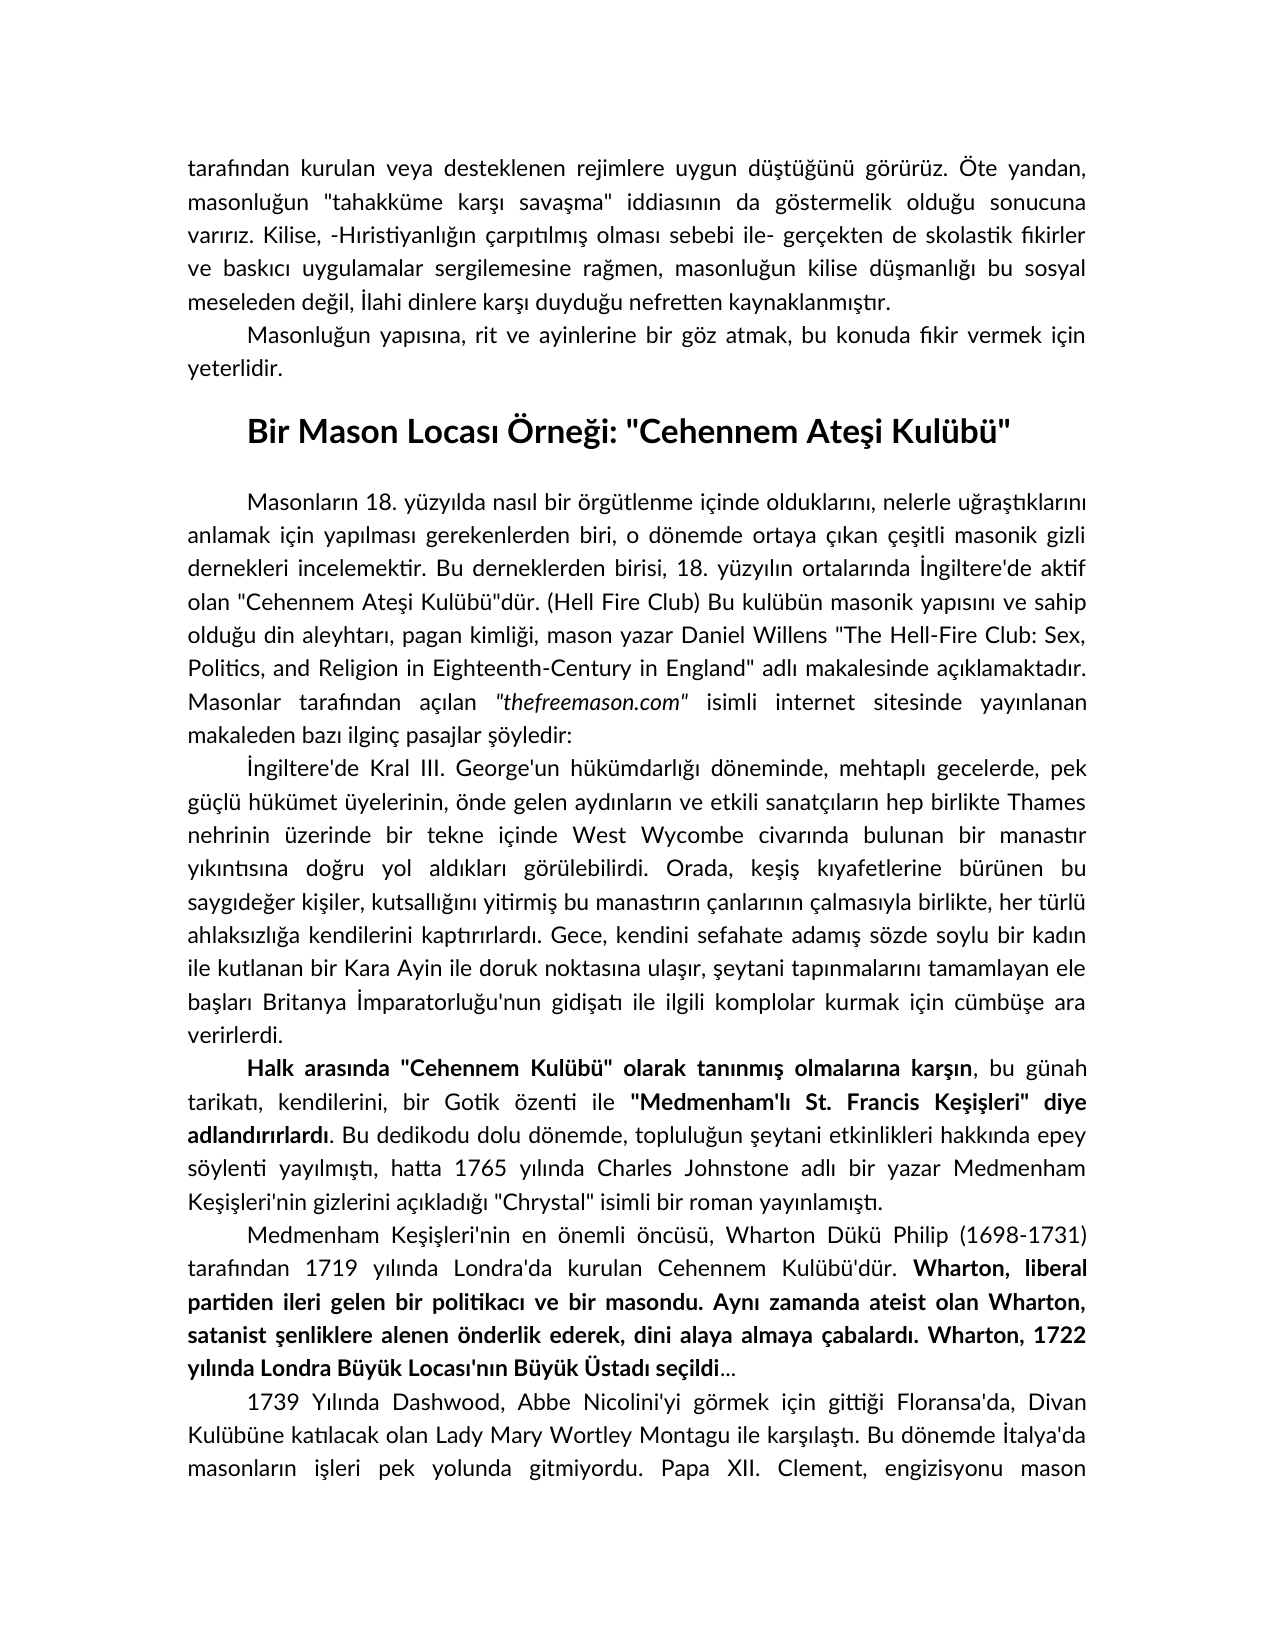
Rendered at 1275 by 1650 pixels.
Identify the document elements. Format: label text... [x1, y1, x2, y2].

text Masonluğun yapısına, rit ve ayinlerine bir göz atmak, bu konuda fikir vermek için yeterlidir. [187, 317, 1087, 383]
text İngiltere'de Kral III. George'un hükümdarlığı döneminde, mehtaplı gecelerde, pek güçlü hükümet üyelerinin, önde gelen aydınların ve etkili sanatçıların hep birlikte Thames nehrinin üzerinde bir tekne içinde West Wycombe civarında bulunan bir manastır yıkıntısına doğru yol aldıkları görülebilirdi. Orada, keşiş kıyafetlerine bürünen bu saygıdeğer kişiler, kutsallığını yitirmiş bu manastırın çanlarının çalmasıyla birlikte, her türlü ahlaksızlığa kendilerini kaptırırlardı. Gece, kendini sefahate adamış sözde soylu bir kadın ile kutlanan bir Kara Ayin ile doruk noktasına ulaşır, şeytani tapınmalarını tamamlayan ele başları Britanya İmparatorluğu'nun gidişatı ile ilgili komplolar kurmak için cümbüşe ara verirlerdi. [187, 750, 1087, 1050]
text 1739 Yılında Dashwood, Abbe Nicolini'yi görmek için gittiği Floransa'da, Divan Kulübüne katılacak olan Lady Mary Wortley Montagu ile karşılaştı. Bu dönemde İtalya'da masonların işleri pek yolunda gitmiyordu. Papa XII. Clement, engizisyonu mason [187, 1383, 1087, 1483]
text Bir Mason Locası Örneği: "Cehennem Ateşi Kulübü" [187, 417, 1087, 450]
text tarafından kurulan veya desteklenen rejimlere uygun düştüğünü görürüz. Öte yandan, masonluğun "tahakküme karşı savaşma" iddiasının da göstermelik olduğu sonucuna varırız. Kilise, -Hıristiyanlığın çarpıtılmış olması sebebi ile- gerçekten de skolastik fikirler ve baskıcı uygulamalar sergilemesine rağmen, masonluğun kilise düşmanlığı bu sosyal meseleden değil, İlahi dinlere karşı duyduğu nefretten kaynaklanmıştır. [187, 150, 1087, 317]
text Halk arasında "Cehennem Kulübü" olarak tanınmış olmalarına karşın, bu günah tarikatı, kendilerini, bir Gotik özenti ile "Medmenham'lı St. Francis Keşişleri" diye adlandırırlardı. Bu dedikodu dolu dönemde, topluluğun şeytani etkinlikleri hakkında epey söylenti yayılmıştı, hatta 1765 yılında Charles Johnstone adlı bir yazar Medmenham Keşişleri'nin gizlerini açıkladığı "Chrystal" isimli bir roman yayınlamıştı. [187, 1050, 1087, 1217]
text Masonların 18. yüzyılda nasıl bir örgütlenme içinde olduklarını, nelerle uğraştıklarını anlamak için yapılması gerekenlerden biri, o dönemde ortaya çıkan çeşitli masonik gizli dernekleri incelemektir. Bu derneklerden birisi, 18. yüzyılın ortalarında İngiltere'de aktif olan "Cehennem Ateşi Kulübü"dür. (Hell Fire Club) Bu kulübün masonik yapısını ve sahip olduğu din aleyhtarı, pagan kimliği, mason yazar Daniel Willens "The Hell-Fire Club: Sex, Politics, and Religion in Eighteenth-Century in England" adlı makalesinde açıklamaktadır. Masonlar tarafından açılan "thefreemason.com" isimli internet sitesinde yayınlanan makaleden bazı ilginç pasajlar şöyledir: [187, 483, 1087, 750]
text Medmenham Keşişleri'nin en önemli öncüsü, Wharton Dükü Philip (1698-1731) tarafından 1719 yılında Londra'da kurulan Cehennem Kulübü'dür. Wharton, liberal partiden ileri gelen bir politikacı ve bir masondu. Aynı zamanda ateist olan Wharton, satanist şenliklere alenen önderlik ederek, dini alaya almaya çabalardı. Wharton, 1722 yılında Londra Büyük Locası'nın Büyük Üstadı seçildi... [187, 1217, 1087, 1383]
